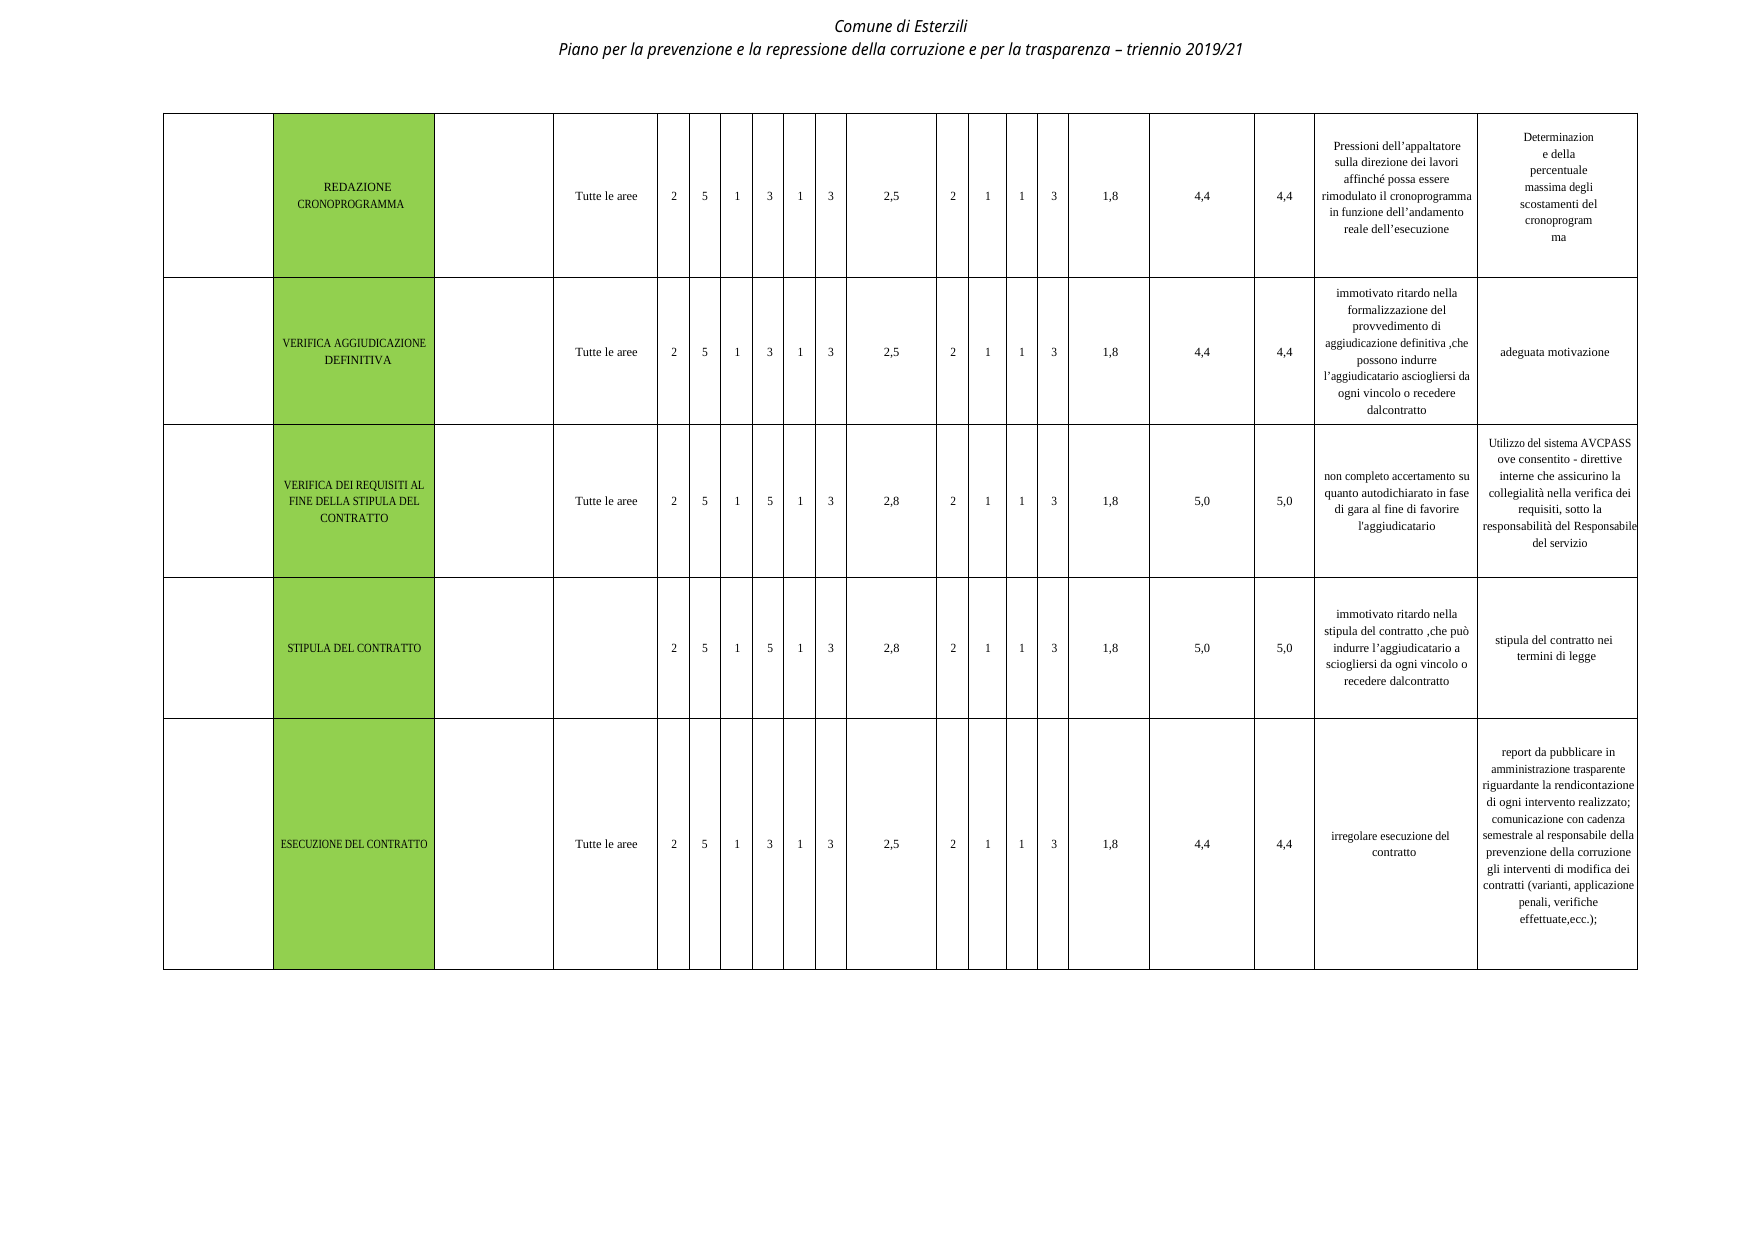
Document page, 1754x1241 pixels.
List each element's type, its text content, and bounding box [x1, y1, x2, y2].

table_header 1 [784, 114, 815, 277]
table_cell 2 [658, 425, 689, 577]
table_cell 3 [1038, 578, 1068, 718]
table_cell 1 [721, 425, 752, 577]
table_cell 2 [937, 719, 968, 969]
table_cell 3 [816, 719, 846, 969]
table_cell 2 [937, 278, 968, 424]
table_cell adeguata motivazione [1478, 278, 1637, 424]
table_cell 1 [721, 578, 752, 718]
table_cell 3 [753, 719, 783, 969]
table_cell STIPULA DEL CONTRATTO [274, 578, 434, 718]
table_cell non completo accertamento su quanto autodichiarato in fase di gara al fine di favorire l'aggiudicatario [1315, 425, 1477, 577]
table_cell 1,8 [1069, 719, 1149, 969]
table_cell VERIFICA DEI REQUISITI AL FINE DELLA STIPULA DEL CONTRATTO [274, 425, 434, 577]
table_cell 1,8 [1069, 578, 1149, 718]
table_header 3 [1038, 114, 1068, 277]
table_cell VERIFICA AGGIUDICAZIONE DEFINITIVA [274, 278, 434, 424]
table_cell 5,0 [1150, 425, 1254, 577]
table_cell 1 [721, 719, 752, 969]
table_cell stipula del contratto nei termini di legge [1478, 578, 1637, 718]
table_cell 5,0 [1255, 578, 1314, 718]
table_cell [164, 719, 273, 969]
table_header 2 [658, 114, 689, 277]
table_cell 1 [969, 719, 1006, 969]
table_cell [164, 425, 273, 577]
table_cell 1 [1007, 278, 1037, 424]
table_cell 2 [658, 719, 689, 969]
table_cell 2 [937, 578, 968, 718]
table_header [164, 114, 273, 277]
table_cell 5 [690, 425, 720, 577]
table_cell 5 [690, 278, 720, 424]
table_cell Utilizzo del sistema AVCPASS ove consentito - direttive interne che assicurino la collegialità nella verifica dei requisiti, sotto la responsabilità del Responsabile del servizio [1478, 425, 1637, 577]
table_cell 5,0 [1255, 425, 1314, 577]
table_cell 2 [658, 278, 689, 424]
table_header 1 [969, 114, 1006, 277]
table_cell Tutte le aree [554, 719, 657, 969]
table_header 1,8 [1069, 114, 1149, 277]
table_header 2,5 [847, 114, 936, 277]
table_cell 1 [784, 425, 815, 577]
table_cell ESECUZIONE DEL CONTRATTO [274, 719, 434, 969]
table_cell 3 [1038, 425, 1068, 577]
table_cell [554, 578, 657, 718]
table_cell 5 [753, 578, 783, 718]
table_cell 1,8 [1069, 425, 1149, 577]
table_header 2 [937, 114, 968, 277]
table_header REDAZIONE CRONOPROGRAMMA [274, 114, 434, 277]
table_header 5 [690, 114, 720, 277]
table_header 1 [1007, 114, 1037, 277]
table_header 1 [721, 114, 752, 277]
table_cell irregolare esecuzione del contratto [1315, 719, 1477, 969]
table_cell 3 [816, 578, 846, 718]
table_cell 1 [1007, 578, 1037, 718]
table_header Pressioni dell’appaltatore sulla direzione dei lavori affinché possa essere rimodulato il cronoprogramma in funzione dell’andamento reale dell’esecuzione [1315, 114, 1477, 277]
table_cell 5 [690, 719, 720, 969]
table_header Determinazion e della percentuale massima degli scostamenti del cronoprogram ma [1478, 114, 1637, 277]
table_cell report da pubblicare in amministrazione trasparente riguardante la rendicontazione di ogni intervento realizzato; comunicazione con cadenza semestrale al responsabile della prevenzione della corruzione gli interventi di modifica dei contratti (varianti, applicazione penali, verifiche effettuate,ecc.); [1478, 719, 1637, 969]
table_cell 1 [1007, 719, 1037, 969]
table_cell 1 [721, 278, 752, 424]
table_cell 2,5 [847, 278, 936, 424]
table_cell 3 [816, 425, 846, 577]
table_cell 4,4 [1255, 278, 1314, 424]
table_cell [435, 719, 553, 969]
table_cell 4,4 [1150, 719, 1254, 969]
table_cell 2,8 [847, 578, 936, 718]
table_cell 1 [784, 719, 815, 969]
table_cell immotivato ritardo nella stipula del contratto ,che può indurre l’aggiudicatario a sciogliersi da ogni vincolo o recedere dalcontratto [1315, 578, 1477, 718]
table_cell 2 [937, 425, 968, 577]
table_cell 3 [1038, 719, 1068, 969]
table_header 3 [816, 114, 846, 277]
table_cell 1 [969, 578, 1006, 718]
table_cell Tutte le aree [554, 425, 657, 577]
table_cell 1,8 [1069, 278, 1149, 424]
table_cell 1 [784, 578, 815, 718]
table_cell 5,0 [1150, 578, 1254, 718]
table_cell 3 [753, 278, 783, 424]
table_header 4,4 [1255, 114, 1314, 277]
table_cell 2 [658, 578, 689, 718]
table_header [435, 114, 553, 277]
table_header 3 [753, 114, 783, 277]
table_cell Tutte le aree [554, 278, 657, 424]
table_cell [164, 278, 273, 424]
table_header 4,4 [1150, 114, 1254, 277]
table_cell 2,8 [847, 425, 936, 577]
table_cell 1 [1007, 425, 1037, 577]
table_cell [435, 425, 553, 577]
table_cell [435, 278, 553, 424]
table_cell 4,4 [1255, 719, 1314, 969]
table_cell [435, 578, 553, 718]
table_header Tutte le aree [554, 114, 657, 277]
table_cell 1 [969, 425, 1006, 577]
table_cell 2,5 [847, 719, 936, 969]
table_cell immotivato ritardo nella formalizzazione del provvedimento di aggiudicazione definitiva ,che possono indurre l’aggiudicatario asciogliersi da ogni vincolo o recedere dalcontratto [1315, 278, 1477, 424]
table_cell 3 [1038, 278, 1068, 424]
table_cell 5 [690, 578, 720, 718]
table_cell 1 [969, 278, 1006, 424]
table_cell 4,4 [1150, 278, 1254, 424]
table_cell [164, 578, 273, 718]
table_cell 3 [816, 278, 846, 424]
table_cell 5 [753, 425, 783, 577]
table_cell 1 [784, 278, 815, 424]
